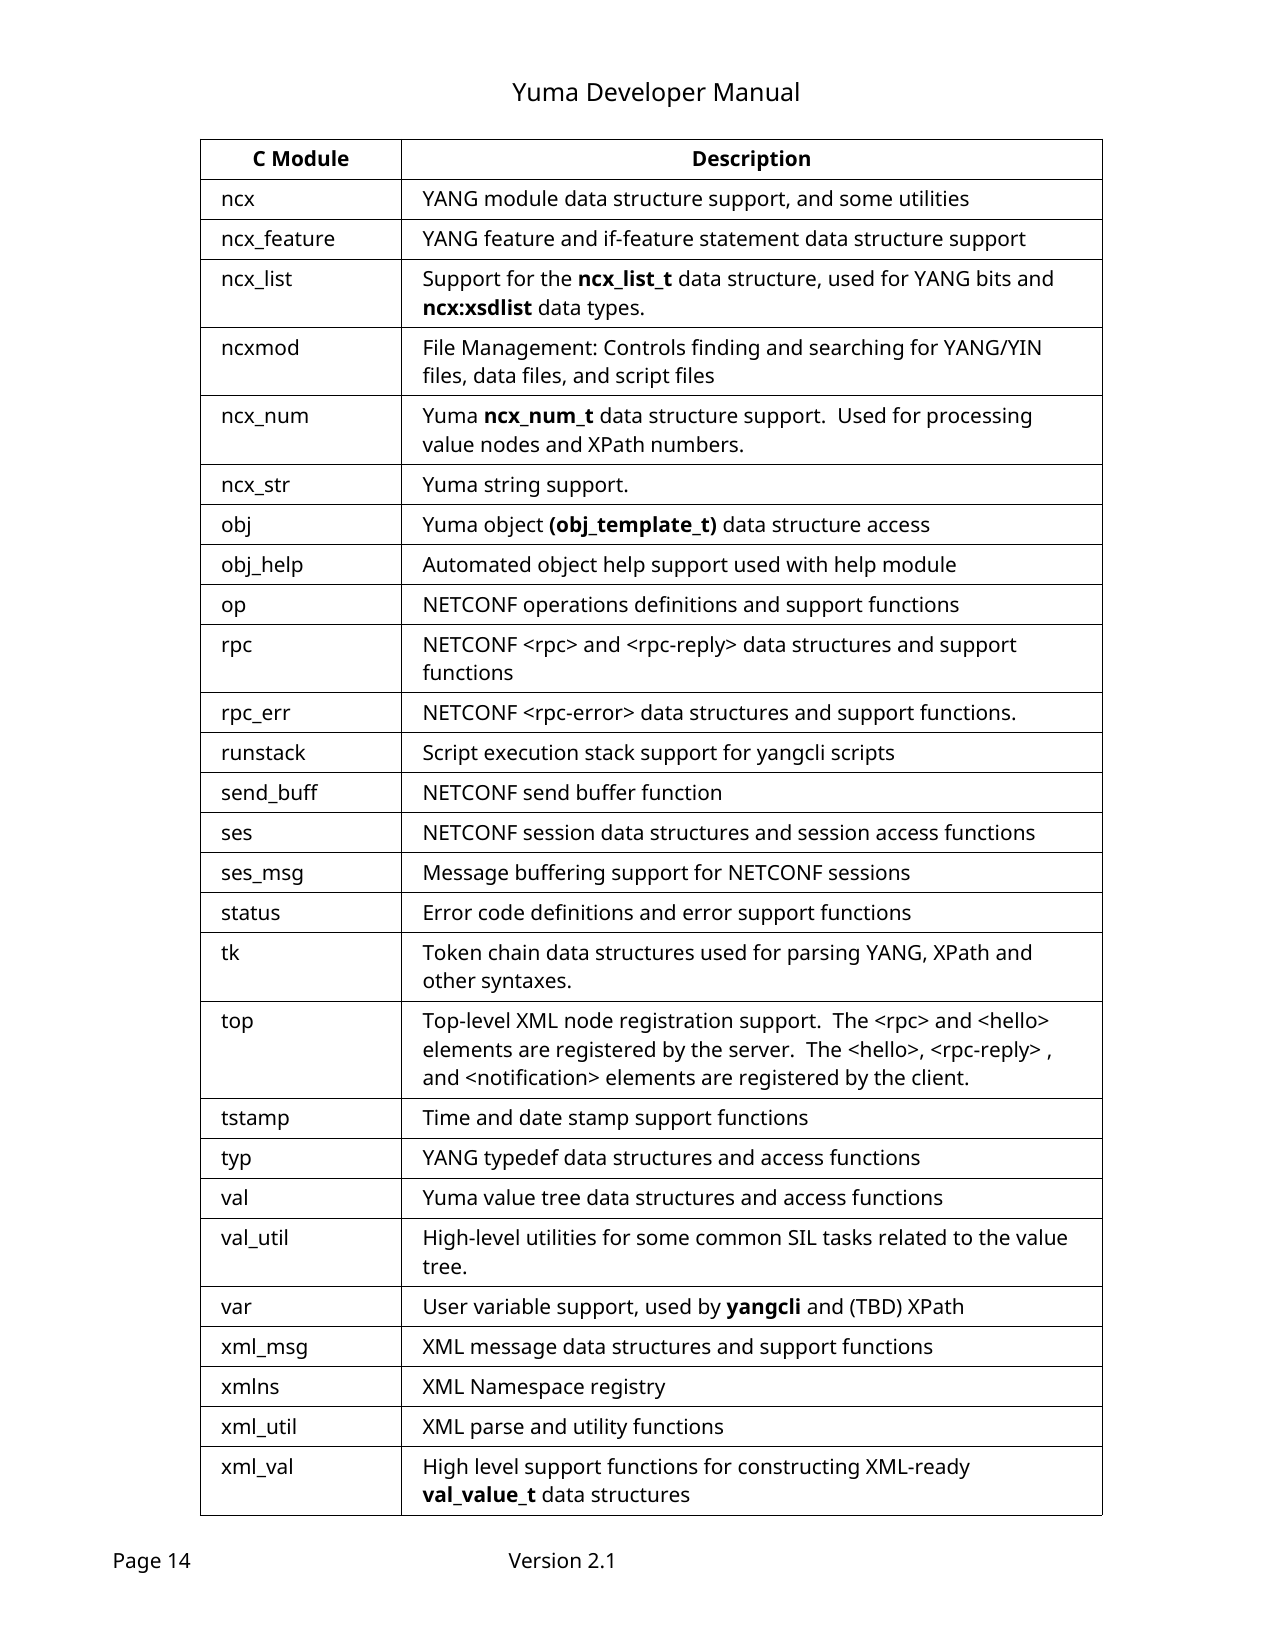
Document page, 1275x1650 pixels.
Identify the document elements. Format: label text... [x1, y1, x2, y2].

table_cell YANG feature and if-feature statement data structure support [402, 220, 1102, 258]
table_cell top [201, 1002, 401, 1098]
table_cell NETCONF send buffer function [402, 773, 1102, 812]
table_cell Error code definitions and error support functions [402, 893, 1102, 932]
table_cell runstack [201, 733, 401, 772]
table_cell var [201, 1287, 401, 1326]
table_cell Script execution stack support for yangcli scripts [402, 733, 1102, 772]
table_cell Yuma value tree data structures and access functions [402, 1179, 1102, 1218]
table_cell Message buffering support for NETCONF sessions [402, 853, 1102, 892]
table_cell XML Namespace registry [402, 1367, 1102, 1406]
table_cell xml_val [201, 1447, 401, 1514]
table_cell op [201, 585, 401, 624]
table_cell ncx [201, 180, 401, 218]
table_cell tk [201, 933, 401, 1001]
table_header C Module [201, 140, 401, 178]
table_cell status [201, 893, 401, 932]
table_cell ses [201, 813, 401, 852]
table_cell ncxmod [201, 328, 401, 395]
table_cell Top-level XML node registration support. The <rpc> and <hello> elements are registered by the server. The <hello>, <rpc-reply> , and <notification> elements are registered by the client. [402, 1002, 1102, 1098]
table_cell send_buff [201, 773, 401, 812]
table_cell obj_help [201, 545, 401, 584]
table_cell xmlns [201, 1367, 401, 1406]
table_cell NETCONF session data structures and session access functions [402, 813, 1102, 852]
table_cell XML parse and utility functions [402, 1407, 1102, 1446]
table_cell Yuma ncx_num_t data structure support. Used for processing value nodes and XPath numbers. [402, 396, 1102, 464]
table_cell obj [201, 505, 401, 544]
table_cell ses_msg [201, 853, 401, 892]
table_cell ncx_list [201, 260, 401, 327]
table_cell ncx_feature [201, 220, 401, 258]
table_cell High-level utilities for some common SIL tasks related to the value tree. [402, 1219, 1102, 1286]
table_cell Support for the ncx_list_t data structure, used for YANG bits and ncx:xsdlist data types. [402, 260, 1102, 327]
table_cell User variable support, used by yangcli and (TBD) XPath [402, 1287, 1102, 1326]
table_cell rpc [201, 625, 401, 692]
table_cell val [201, 1179, 401, 1218]
table_cell Time and date stamp support functions [402, 1099, 1102, 1138]
table_cell tstamp [201, 1099, 401, 1138]
table_cell High level support functions for constructing XML-ready val_value_t data structures [402, 1447, 1102, 1514]
table_cell ncx_num [201, 396, 401, 464]
table_cell NETCONF <rpc> and <rpc-reply> data structures and support functions [402, 625, 1102, 692]
table_cell NETCONF operations definitions and support functions [402, 585, 1102, 624]
table_cell YANG typedef data structures and access functions [402, 1139, 1102, 1178]
table_cell Token chain data structures used for parsing YANG, XPath and other syntaxes. [402, 933, 1102, 1001]
table_cell YANG module data structure support, and some utilities [402, 180, 1102, 218]
table_cell Yuma object (obj_template_t) data structure access [402, 505, 1102, 544]
table_cell Yuma string support. [402, 465, 1102, 504]
table_cell val_util [201, 1219, 401, 1286]
table_cell NETCONF <rpc-error> data structures and support functions. [402, 693, 1102, 732]
table_header Description [402, 140, 1102, 178]
table_cell xml_util [201, 1407, 401, 1446]
table_cell XML message data structures and support functions [402, 1327, 1102, 1366]
table_cell xml_msg [201, 1327, 401, 1366]
table_cell typ [201, 1139, 401, 1178]
table_cell File Management: Controls finding and searching for YANG/YIN files, data files, and script files [402, 328, 1102, 395]
table_cell Automated object help support used with help module [402, 545, 1102, 584]
table_cell ncx_str [201, 465, 401, 504]
table_cell rpc_err [201, 693, 401, 732]
